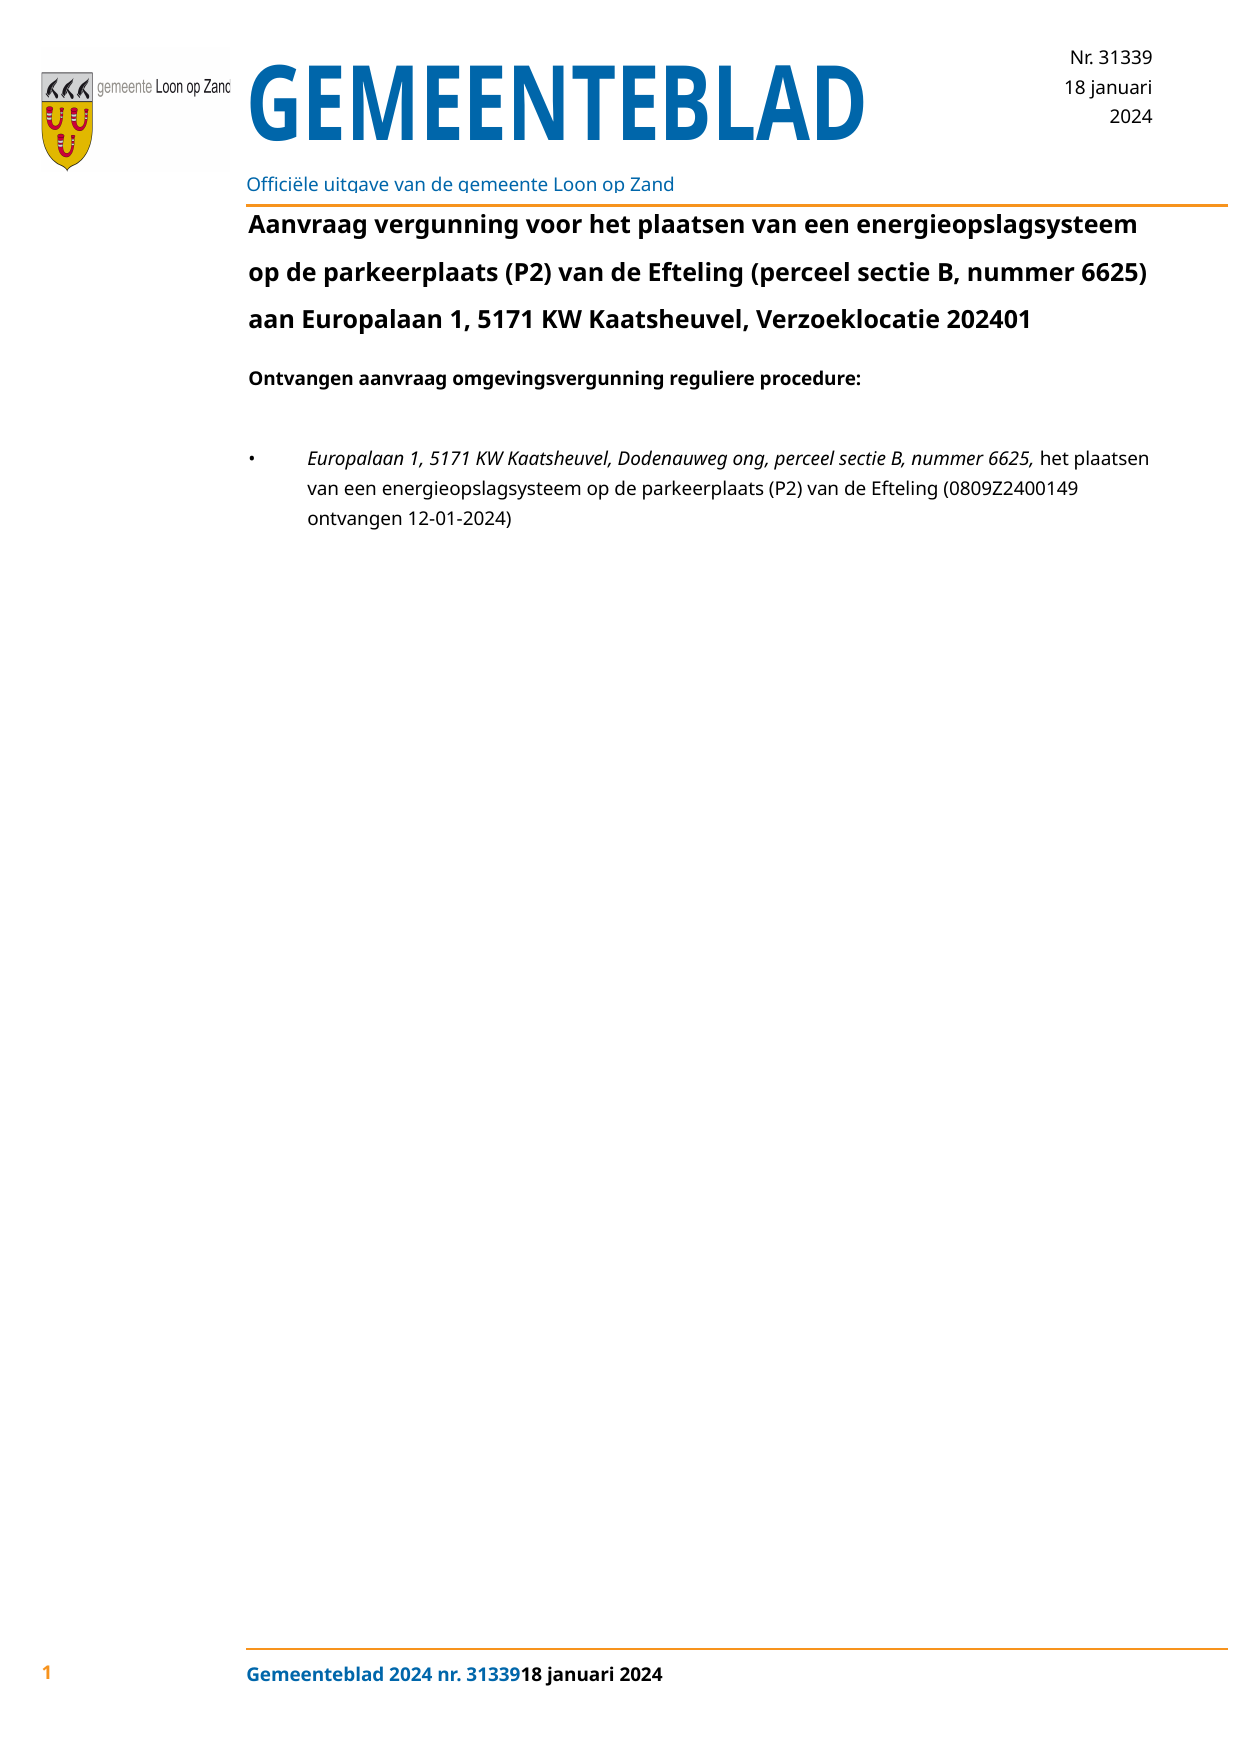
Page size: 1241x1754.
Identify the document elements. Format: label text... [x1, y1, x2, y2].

list Europalaan 1, 5171 KW Kaatsheuvel, Dodenauweg ong, perceel sectie B, nummer 6625, het plaatsen van een energieopslagsysteem op de parkeerplaats (P2) van de Efteling (0809Z2400149 ontvangen 12-01-2024) [248, 446, 1152, 530]
text Aanvraag vergunning voor het plaatsen van een energieopslagsysteem op de parkeerplaats (P2) van de Efteling (perceel sectie B, nummer 6625) aan Europalaan 1, 5171 KW Kaatsheuvel, Verzoeklocatie 202401 [248, 207, 1152, 336]
text Ontvangen aanvraag omgevingsvergunning reguliere procedure: [248, 366, 1152, 391]
picture [41, 47, 231, 172]
